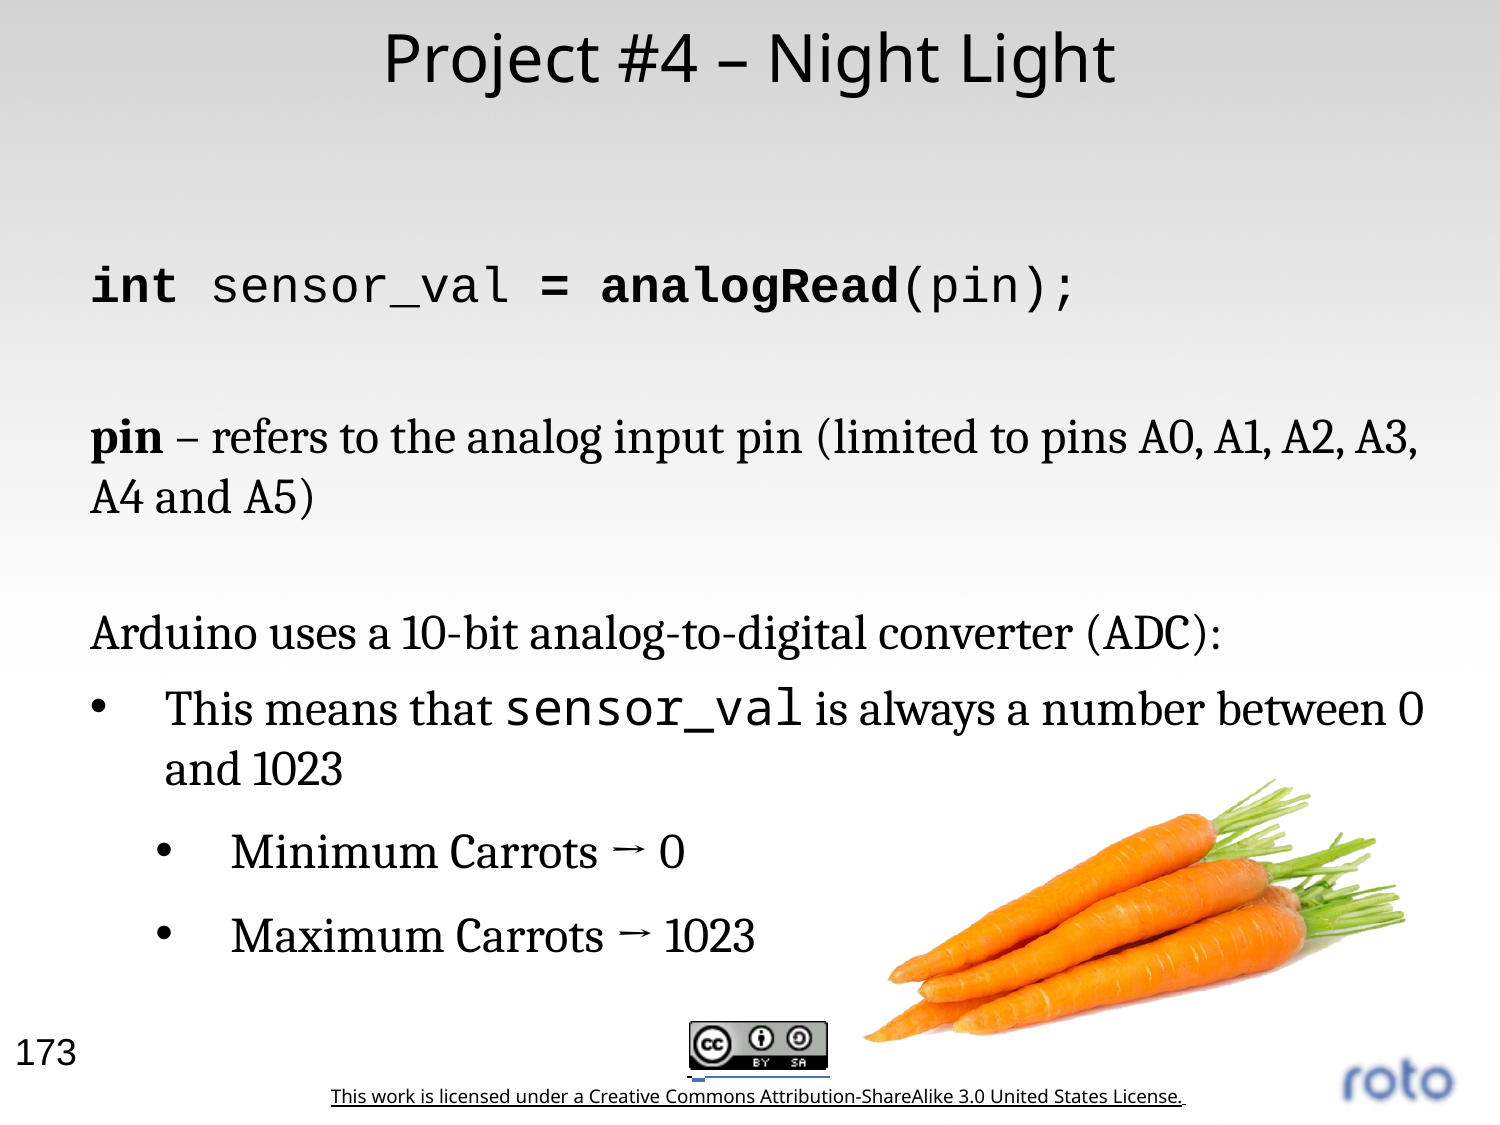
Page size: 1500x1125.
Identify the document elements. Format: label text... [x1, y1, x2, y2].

list int sensor_val = analogRead(pin); pin – refers to the analog input pin (limited to pins A0, A1, A2, A3, A4 and A5) Arduino uses a 10-bit analog-to-digital converter (ADC): This means that sensor_val is always a number between 0 and 1023 Minimum Carrots → 0 Maximum Carrots → 1023 [75, 244, 1441, 920]
picture [0, 0, 1500, 1125]
title Project #4 – Night Light [112, 2, 1388, 190]
